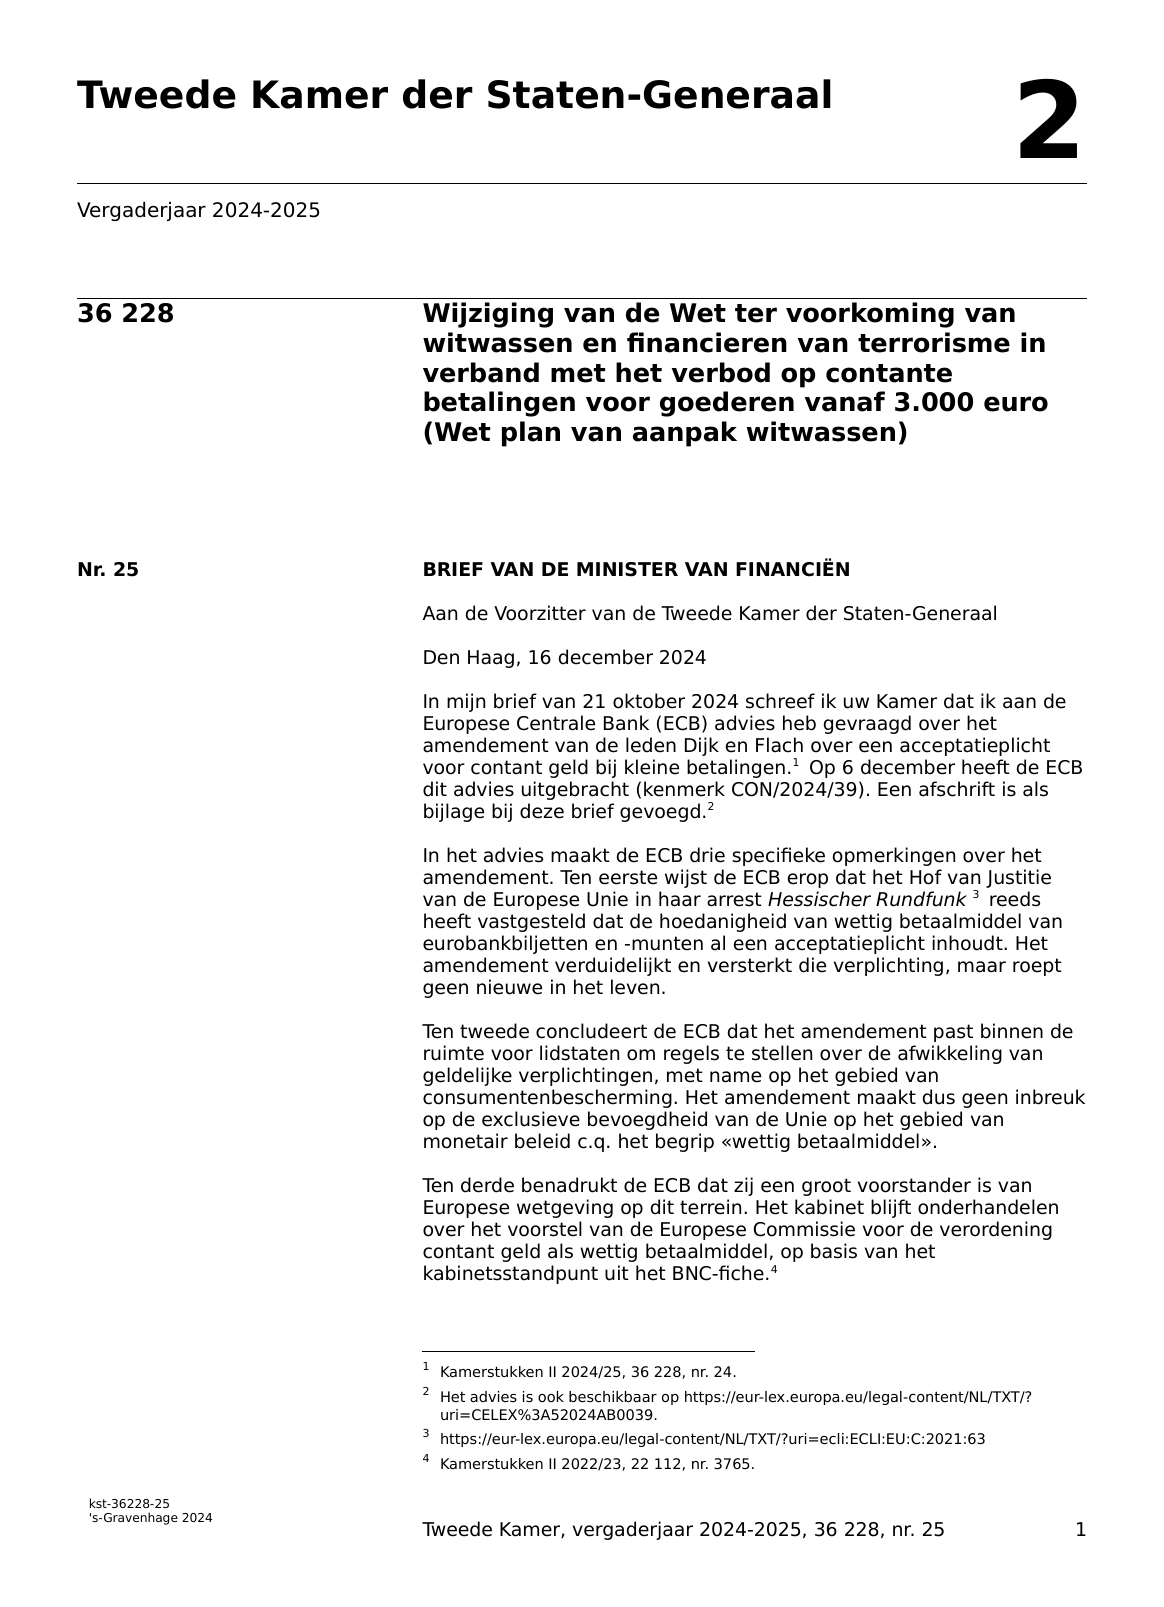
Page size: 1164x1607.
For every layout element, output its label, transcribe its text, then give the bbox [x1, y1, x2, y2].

text kst-36228-25 [88, 1497, 323, 1511]
text 's-Gravenhage 2024 [88, 1511, 323, 1525]
text Kamerstukken II 2024/25, 36 228, nr. 24. [422, 1360, 1087, 1382]
subtitle Nr. 25 BRIEF VAN DE MINISTER VAN FINANCIËN [77, 558, 1087, 580]
table_header Tweede Kamer der Staten-Generaal [77, 59, 886, 183]
text Aan de Voorzitter van de Tweede Kamer der Staten-Generaal [422, 603, 1087, 624]
text https://eur-lex.europa.eu/legal-content/NL/TXT/?uri=ecli:ECLI:EU:C:2021:63 [422, 1427, 1087, 1449]
text Den Haag, 16 december 2024 [422, 647, 1087, 669]
subtitle 36 228 Wijziging van de Wet ter voorkoming van witwassen en financieren van terrorisme in verband met het verbod op contante betalingen voor goederen vanaf 3.000 euro (Wet plan van aanpak witwassen) [77, 299, 1087, 447]
table_header 2 [886, 59, 1087, 183]
text In mijn brief van 21 oktober 2024 schreef ik uw Kamer dat ik aan de Europese Centrale Bank (ECB) advies heb gevraagd over het amendement van de leden Dijk en Flach over een acceptatieplicht voor contant geld bij kleine betalingen. Op 6 december heeft de ECB dit advies uitgebracht (kenmerk CON/2024/39). Een afschrift is als bijlage bij deze brief gevoegd. [422, 691, 1087, 823]
text Kamerstukken II 2022/23, 22 112, nr. 3765. [422, 1452, 1087, 1474]
text Ten tweede concludeert de ECB dat het amendement past binnen de ruimte voor lidstaten om regels te stellen over de afwikkeling van geldelijke verplichtingen, met name op het gebied van consumentenbescherming. Het amendement maakt dus geen inbreuk op de exclusieve bevoegdheid van de Unie op het gebied van monetair beleid c.q. het begrip «wettig betaalmiddel». [422, 1021, 1087, 1153]
text Het advies is ook beschikbaar op https://eur-lex.europa.eu/legal-content/NL/TXT/?uri=CELEX%3A52024AB0039. [422, 1385, 1087, 1424]
text In het advies maakt de ECB drie specifieke opmerkingen over het amendement. Ten eerste wijst de ECB erop dat het Hof van Justitie van de Europese Unie in haar arrest Hessischer Rundfunk reeds heeft vastgesteld dat de hoedanigheid van wettig betaalmiddel van eurobankbiljetten en -munten al een acceptatieplicht inhoudt. Het amendement verduidelijkt en versterkt die verplichting, maar roept geen nieuwe in het leven. [422, 845, 1087, 999]
table_cell Vergaderjaar 2024-2025 [77, 184, 1087, 298]
text Ten derde benadrukt de ECB dat zij een groot voorstander is van Europese wetgeving op dit terrein. Het kabinet blijft onderhandelen over het voorstel van de Europese Commissie voor de verordening contant geld als wettig betaalmiddel, op basis van het kabinetsstandpunt uit het BNC-fiche. [422, 1175, 1087, 1285]
